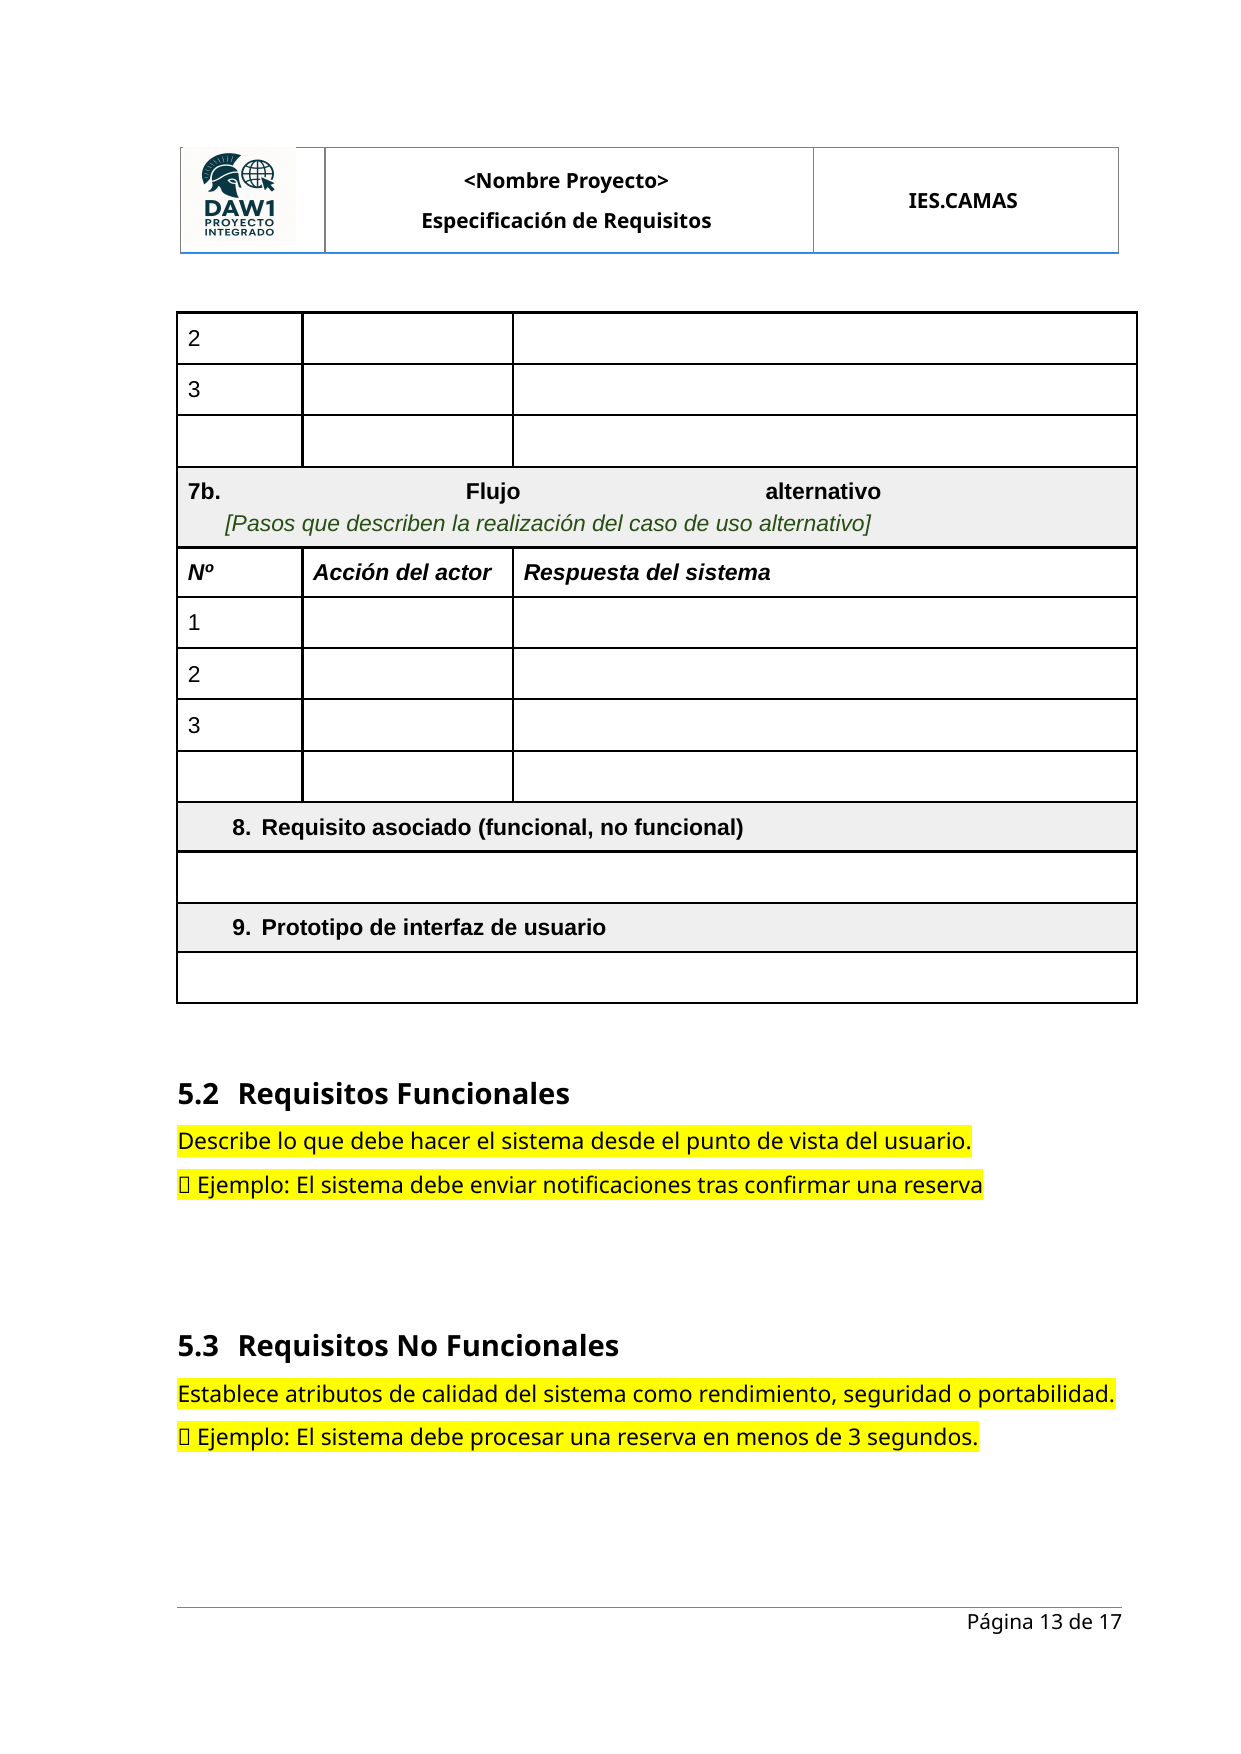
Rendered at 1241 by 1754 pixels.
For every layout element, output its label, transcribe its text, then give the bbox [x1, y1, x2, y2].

text 🔹 Ejemplo: El sistema debe procesar una reserva en menos de 3 segundos. [177, 1421, 1122, 1452]
table_cell 3 [178, 700, 301, 750]
table_cell [304, 598, 512, 647]
text Describe lo que debe hacer el sistema desde el punto de vista del usuario. [177, 1125, 1122, 1157]
table_cell Respuesta del sistema [514, 549, 1136, 596]
table_cell [304, 649, 512, 698]
table_cell [304, 752, 512, 801]
table_cell 7b. Flujo alternativo [Pasos que describen la realización del caso de uso alternativo] [178, 468, 1136, 546]
table_cell [304, 365, 512, 414]
table_cell [304, 314, 512, 363]
table_cell Prototipo de interfaz de usuario [178, 904, 1136, 951]
table_cell 1 [178, 598, 301, 647]
table_cell [178, 416, 301, 466]
table_cell 2 [178, 649, 301, 698]
table_cell 2 [178, 314, 301, 363]
subtitle Requisitos No Funcionales [177, 1325, 1122, 1365]
table_cell [514, 598, 1136, 647]
text Establece atributos de calidad del sistema como rendimiento, seguridad o portabilidad. [177, 1377, 1122, 1409]
table_cell [178, 953, 1136, 1002]
table_cell Nº [178, 549, 301, 596]
table_cell [178, 752, 301, 801]
table_cell [514, 314, 1136, 363]
text 🔹 Ejemplo: El sistema debe enviar notificaciones tras confirmar una reserva [177, 1169, 1122, 1200]
table_cell [514, 416, 1136, 466]
table_cell [178, 853, 1136, 902]
table_cell [514, 752, 1136, 801]
table_cell Acción del actor [304, 549, 512, 596]
table_cell [304, 700, 512, 750]
table_cell 3 [178, 365, 301, 414]
table_cell [514, 365, 1136, 414]
table_cell [304, 416, 512, 466]
subtitle Requisitos Funcionales [177, 1073, 1122, 1113]
table_cell [514, 700, 1136, 750]
picture [183, 147, 296, 246]
table_cell Requisito asociado (funcional, no funcional) [178, 803, 1136, 850]
table_cell [514, 649, 1136, 698]
